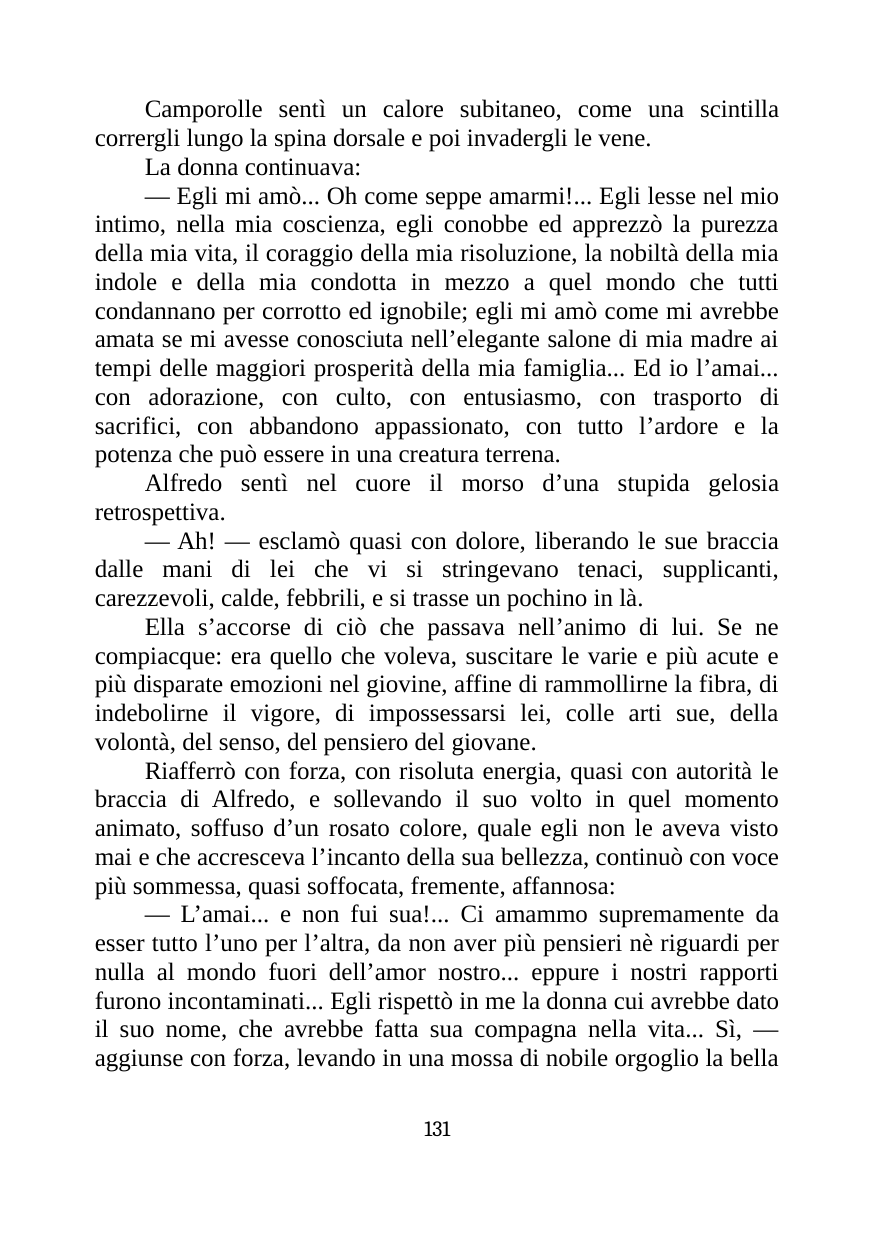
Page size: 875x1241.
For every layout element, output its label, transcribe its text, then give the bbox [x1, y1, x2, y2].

text — L’amai... e non fui sua!... Ci amammo supremamente da esser tutto l’uno per l’altra, da non aver più pensieri nè riguardi per nulla al mondo fuori dell’amor nostro... eppure i nostri rapporti furono incontaminati... Egli rispettò in me la donna cui avrebbe dato il suo nome, che avrebbe fatta sua compagna nella vita... Sì, — aggiunse con forza, levando in una mossa di nobile orgoglio la bella [94, 899, 779, 1072]
text La donna continuava: [94, 152, 779, 181]
text — Egli mi amò... Oh come seppe amarmi!... Egli lesse nel mio intimo, nella mia coscienza, egli conobbe ed apprezzò la purezza della mia vita, il coraggio della mia risoluzione, la nobiltà della mia indole e della mia condotta in mezzo a quel mondo che tutti condannano per corrotto ed ignobile; egli mi amò come mi avrebbe amata se mi avesse conosciuta nell’elegante salone di mia madre ai tempi delle maggiori prosperità della mia famiglia... Ed io l’amai... con adorazione, con culto, con entusiasmo, con trasporto di sacrifici, con abbandono appassionato, con tutto l’ardore e la potenza che può essere in una creatura terrena. [94, 181, 779, 468]
text — Ah! — esclamò quasi con dolore, liberando le sue braccia dalle mani di lei che vi si stringevano tenaci, supplicanti, carezzevoli, calde, febbrili, e si trasse un pochino in là. [94, 526, 779, 612]
text Camporolle sentì un calore subitaneo, come una scintilla corrergli lungo la spina dorsale e poi invadergli le vene. [94, 94, 779, 152]
text Riafferrò con forza, con risoluta energia, quasi con autorità le braccia di Alfredo, e sollevando il suo volto in quel momento animato, soffuso d’un rosato colore, quale egli non le aveva visto mai e che accresceva l’incanto della sua bellezza, continuò con voce più sommessa, quasi soffocata, fremente, affannosa: [94, 756, 779, 899]
text Ella s’accorse di ciò che passava nell’animo di lui. Se ne compiacque: era quello che voleva, suscitare le varie e più acute e più disparate emozioni nel giovine, affine di rammollirne la fibra, di indebolirne il vigore, di impossessarsi lei, colle arti sue, della volontà, del senso, del pensiero del giovane. [94, 612, 779, 756]
text Alfredo sentì nel cuore il morso d’una stupida gelosia retrospettiva. [94, 468, 779, 526]
